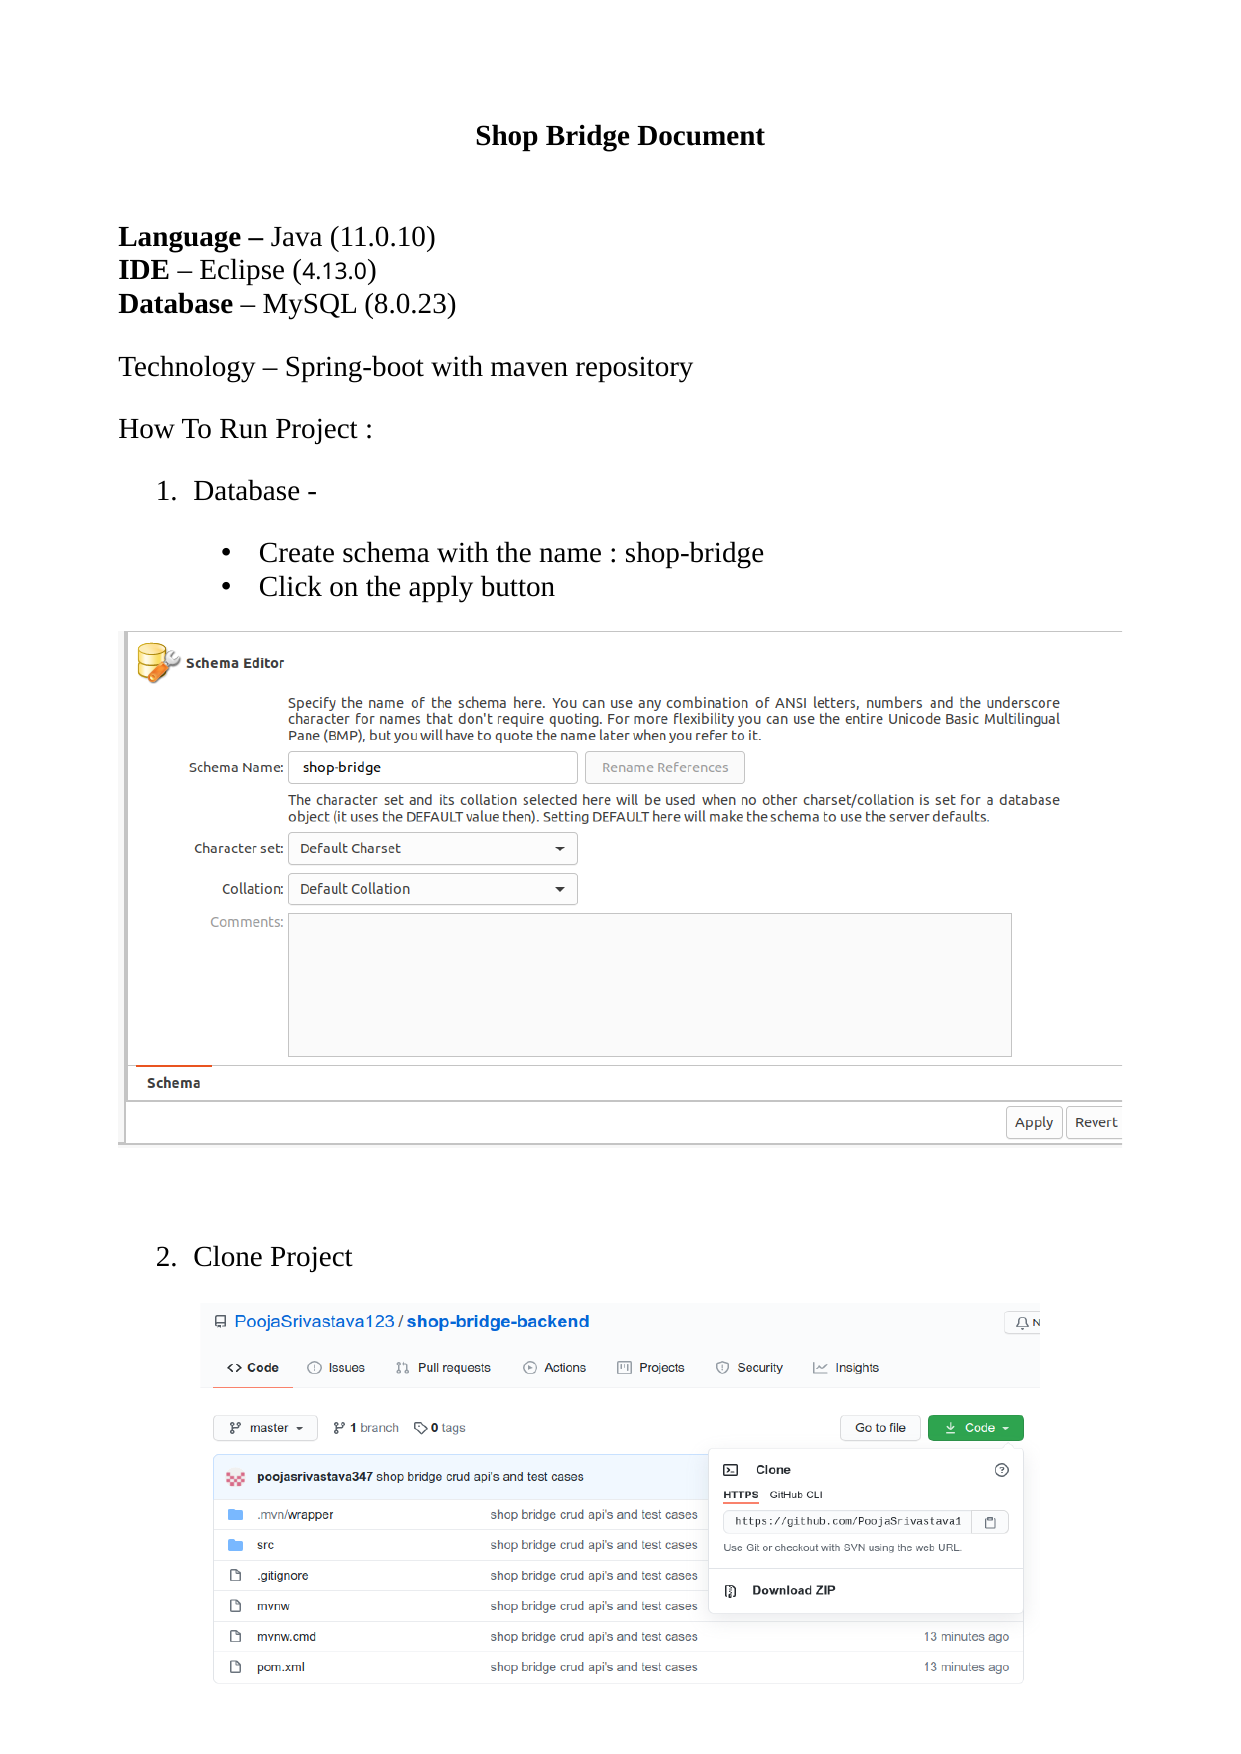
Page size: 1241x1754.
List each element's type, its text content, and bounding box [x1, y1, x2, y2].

text Database – MySQL (8.0.23) [118, 286, 1122, 320]
text How To Run Project : [118, 411, 1122, 444]
picture [200, 1303, 1040, 1731]
list Create schema with the name : shop-bridge [221, 536, 1122, 569]
list Click on the apply button [221, 569, 1122, 603]
list Database - [156, 473, 1122, 507]
text Language – Java (11.0.10) [118, 219, 1122, 252]
text Shop Bridge Document [118, 118, 1122, 152]
picture [118, 631, 1123, 1148]
text IDE – Eclipse (4.13.0) [118, 252, 1122, 286]
list Clone Project [156, 1239, 1122, 1272]
text Technology – Spring-boot with maven repository [118, 349, 1122, 382]
